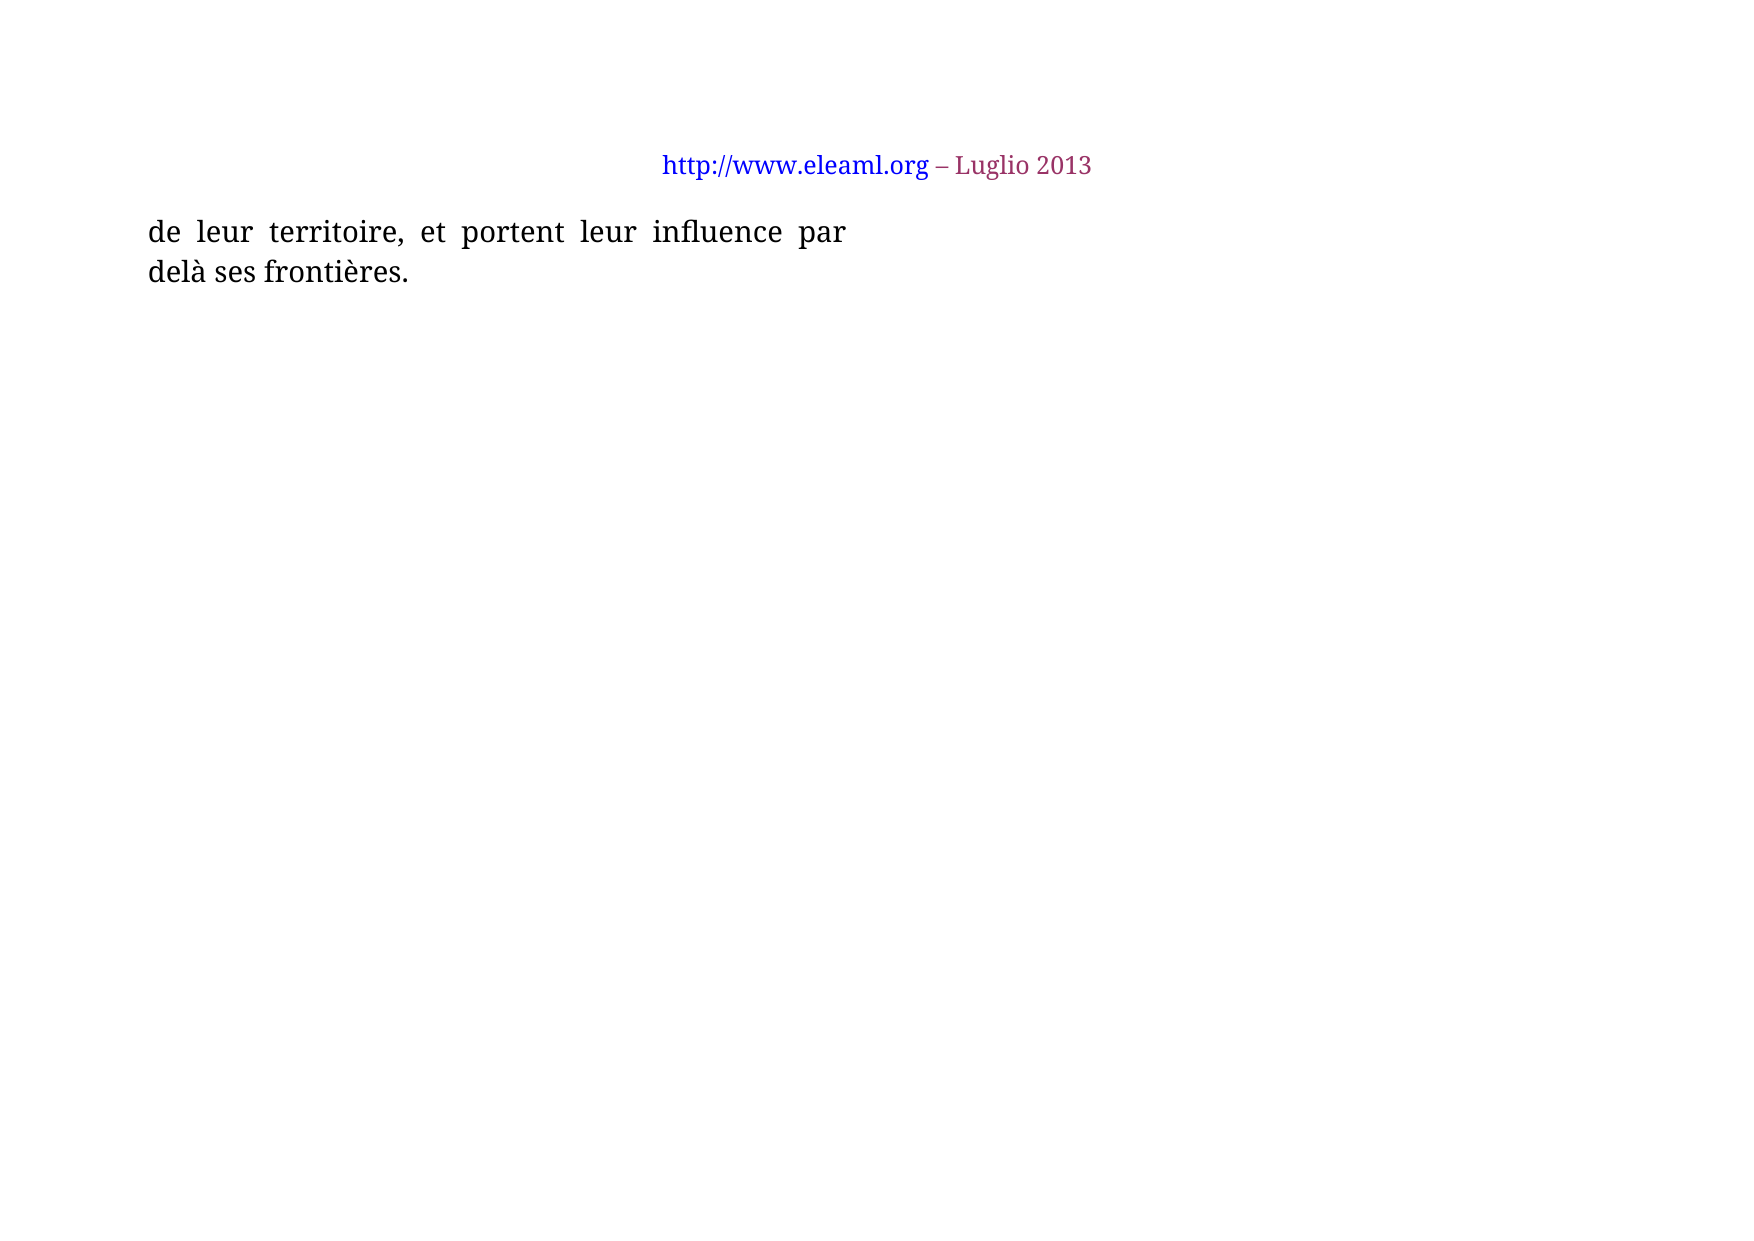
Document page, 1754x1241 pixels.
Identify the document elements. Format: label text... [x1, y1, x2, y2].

text de leur territoire, et portent leur influence par delà ses frontières. [148, 211, 847, 291]
